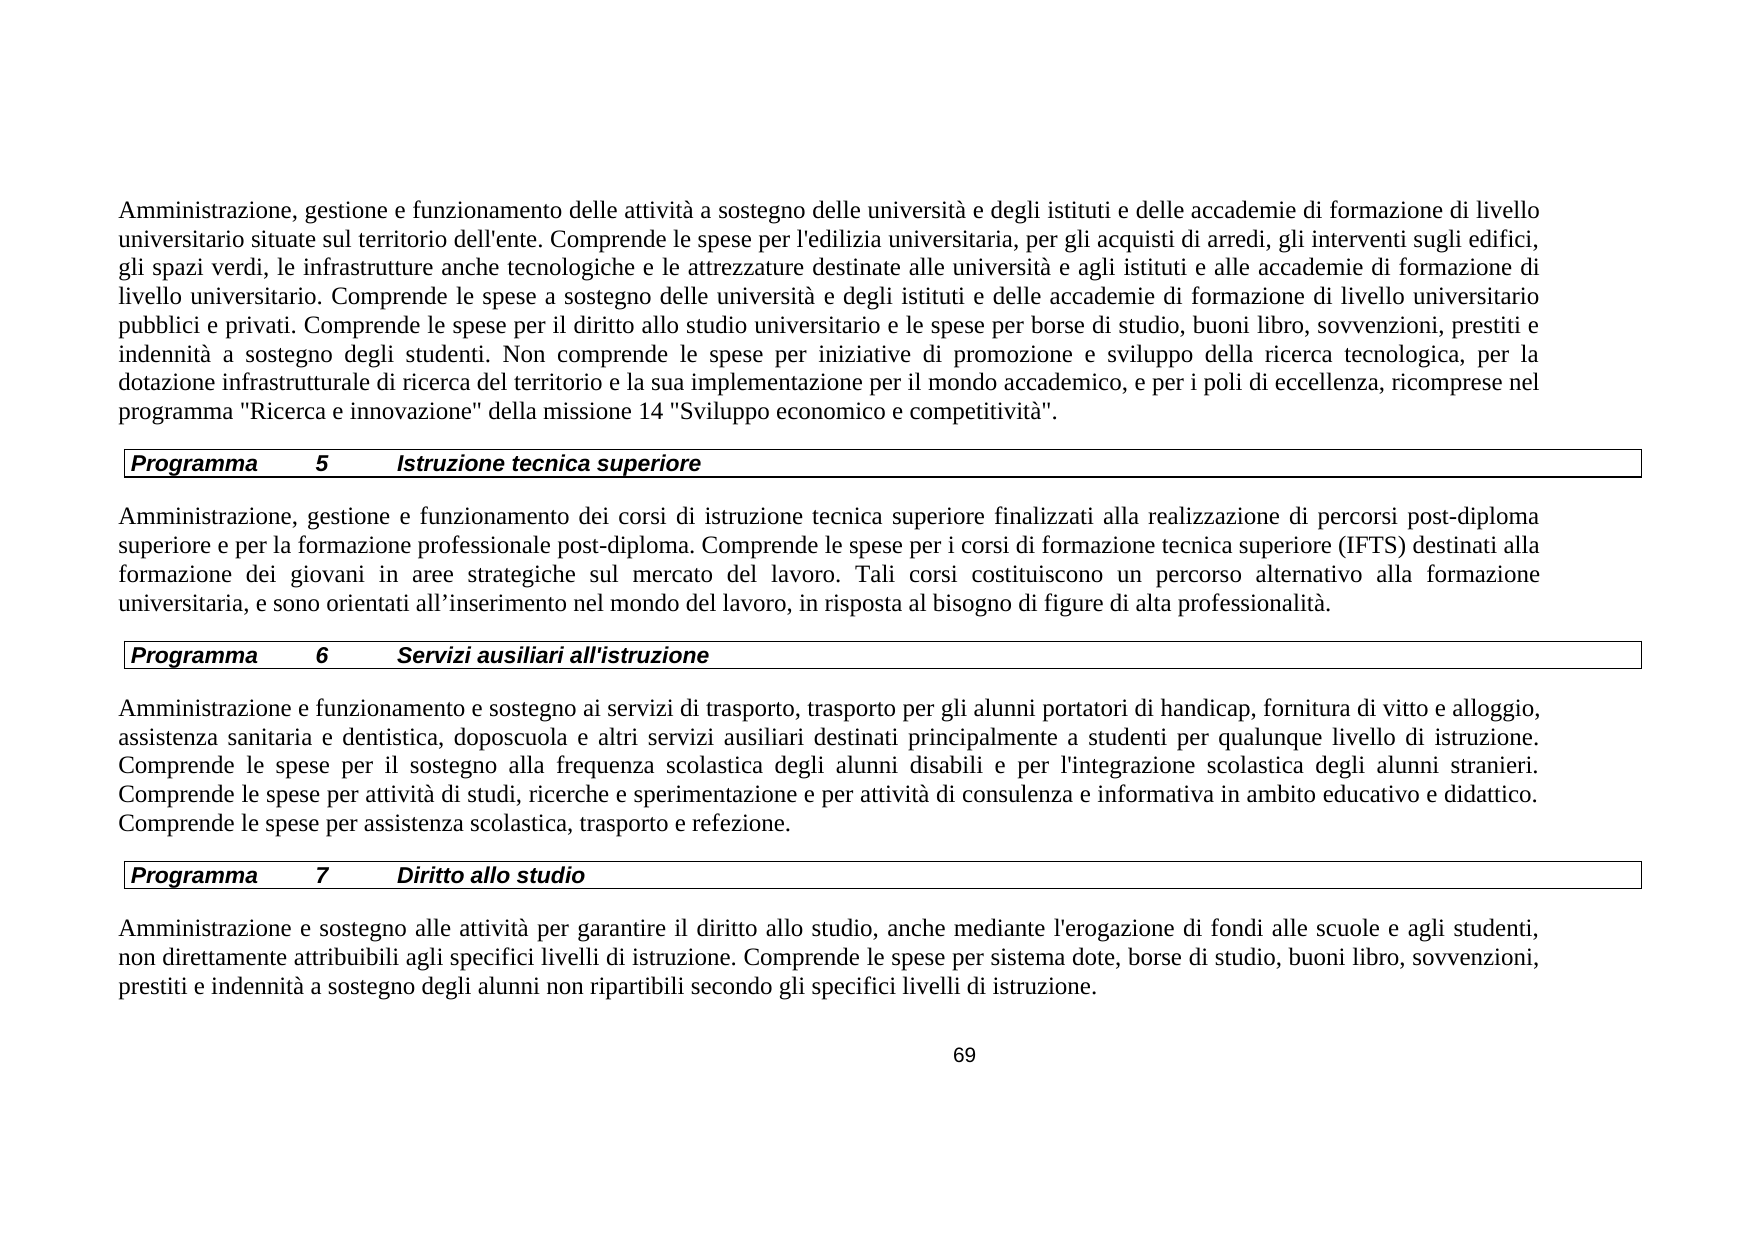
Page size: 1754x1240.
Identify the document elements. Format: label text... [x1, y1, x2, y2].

text Amministrazione, gestione e funzionamento dei corsi di istruzione tecnica superiore finalizzati alla realizzazione di percorsi post-diploma superiore e per la formazione professionale post-diploma. Comprende le spese per i corsi di formazione tecnica superiore (IFTS) destinati alla formazione dei giovani in aree strategiche sul mercato del lavoro. Tali corsi costituiscono un percorso alternativo alla formazione universitaria, e sono orientati all’inserimento nel mondo del lavoro, in risposta al bisogno di figure di alta professionalità. [118, 501, 1541, 616]
table_header Programma [125, 862, 309, 888]
table_header 6 [309, 642, 391, 668]
table_header Istruzione tecnica superiore [391, 450, 1641, 476]
table_header Programma [125, 450, 309, 476]
table_header Servizi ausiliari all'istruzione [391, 642, 1641, 668]
text Amministrazione e sostegno alle attività per garantire il diritto allo studio, anche mediante l'erogazione di fondi alle scuole e agli studenti, non direttamente attribuibili agli specifici livelli di istruzione. Comprende le spese per sistema dote, borse di studio, buoni libro, sovvenzioni, prestiti e indennità a sostegno degli alunni non ripartibili secondo gli specifici livelli di istruzione. [118, 913, 1541, 999]
text Amministrazione, gestione e funzionamento delle attività a sostegno delle università e degli istituti e delle accademie di formazione di livello universitario situate sul territorio dell'ente. Comprende le spese per l'edilizia universitaria, per gli acquisti di arredi, gli interventi sugli edifici, gli spazi verdi, le infrastrutture anche tecnologiche e le attrezzature destinate alle università e agli istituti e alle accademie di formazione di livello universitario. Comprende le spese a sostegno delle università e degli istituti e delle accademie di formazione di livello universitario pubblici e privati. Comprende le spese per il diritto allo studio universitario e le spese per borse di studio, buoni libro, sovvenzioni, prestiti e indennità a sostegno degli studenti. Non comprende le spese per iniziative di promozione e sviluppo della ricerca tecnologica, per la dotazione infrastrutturale di ricerca del territorio e la sua implementazione per il mondo accademico, e per i poli di eccellenza, ricomprese nel programma "Ricerca e innovazione" della missione 14 "Sviluppo economico e competitività". [118, 195, 1541, 425]
table_header 5 [309, 450, 391, 476]
table_header Diritto allo studio [391, 862, 1641, 888]
table_header Programma [125, 642, 309, 668]
text Amministrazione e funzionamento e sostegno ai servizi di trasporto, trasporto per gli alunni portatori di handicap, fornitura di vitto e alloggio, assistenza sanitaria e dentistica, doposcuola e altri servizi ausiliari destinati principalmente a studenti per qualunque livello di istruzione. Comprende le spese per il sostegno alla frequenza scolastica degli alunni disabili e per l'integrazione scolastica degli alunni stranieri. Comprende le spese per attività di studi, ricerche e sperimentazione e per attività di consulenza e informativa in ambito educativo e didattico. Comprende le spese per assistenza scolastica, trasporto e refezione. [118, 693, 1541, 837]
table_header 7 [309, 862, 391, 888]
